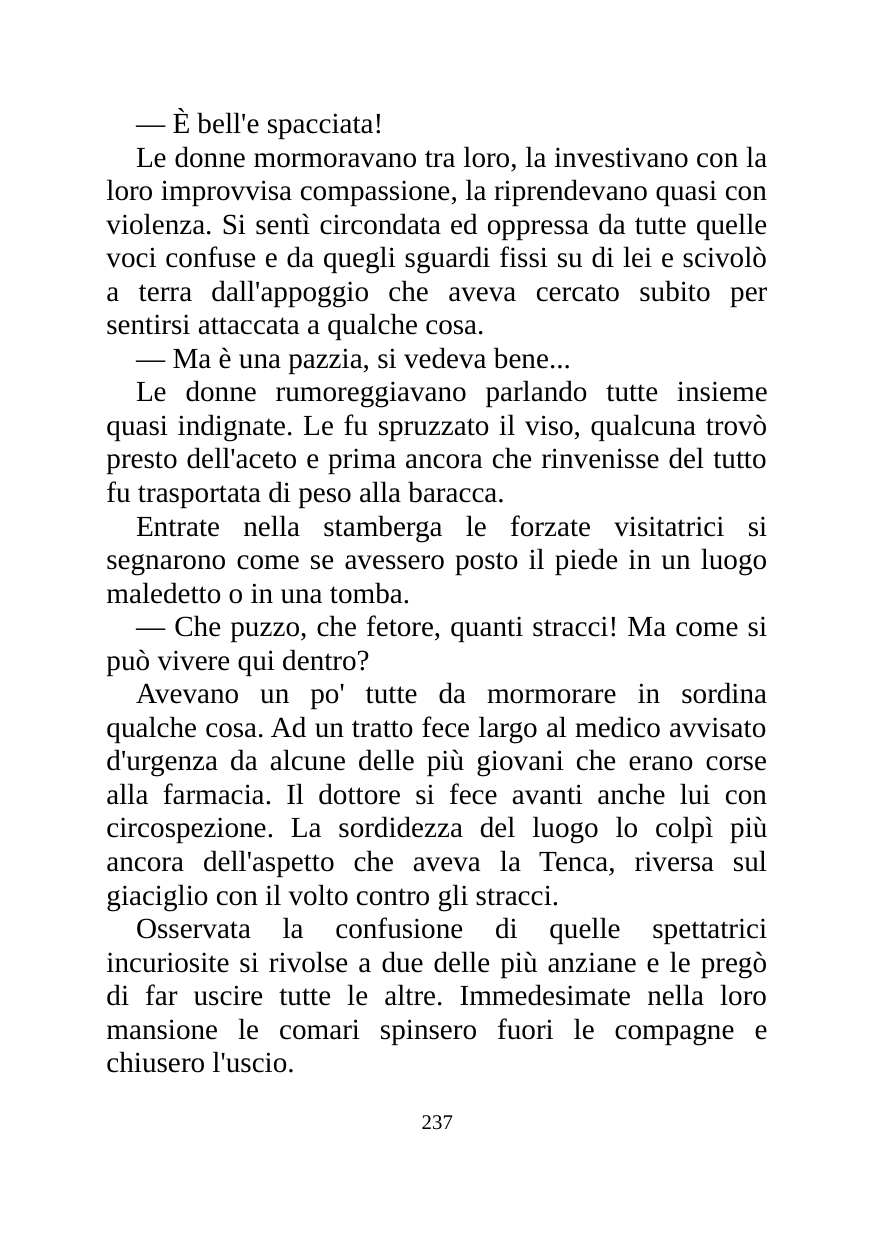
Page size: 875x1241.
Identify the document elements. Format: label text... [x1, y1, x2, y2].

text — Che puzzo, che fetore, quanti stracci! Ma come si può vivere qui dentro? [106, 609, 768, 676]
text — Ma è una pazzia, si vedeva bene... [106, 341, 768, 374]
text Le donne mormoravano tra loro, la investivano con la loro improvvisa compassione, la riprendevano quasi con violenza. Si sentì circondata ed oppressa da tutte quelle voci confuse e da quegli sguardi fissi su di lei e scivolò a terra dall'appoggio che aveva cercato subito per sentirsi attaccata a qualche cosa. [106, 140, 768, 341]
text Entrate nella stamberga le forzate visitatrici si segnarono come se avessero posto il piede in un luogo maledetto o in una tomba. [106, 509, 768, 609]
text Avevano un po' tutte da mormorare in sordina qualche cosa. Ad un tratto fece largo al medico avvisato d'urgenza da alcune delle più giovani che erano corse alla farmacia. Il dottore si fece avanti anche lui con circospezione. La sordidezza del luogo lo colpì più ancora dell'aspetto che aveva la Tenca, riversa sul giaciglio con il volto contro gli stracci. [106, 676, 768, 911]
text — È bell'e spacciata! [106, 106, 768, 140]
text Le donne rumoreggiavano parlando tutte insieme quasi indignate. Le fu spruzzato il viso, qualcuna trovò presto dell'aceto e prima ancora che rinvenisse del tutto fu trasportata di peso alla baracca. [106, 374, 768, 509]
text Osservata la confusione di quelle spettatrici incuriosite si rivolse a due delle più anziane e le pregò di far uscire tutte le altre. Immedesimate nella loro mansione le comari spinsero fuori le compagne e chiusero l'uscio. [106, 911, 768, 1079]
